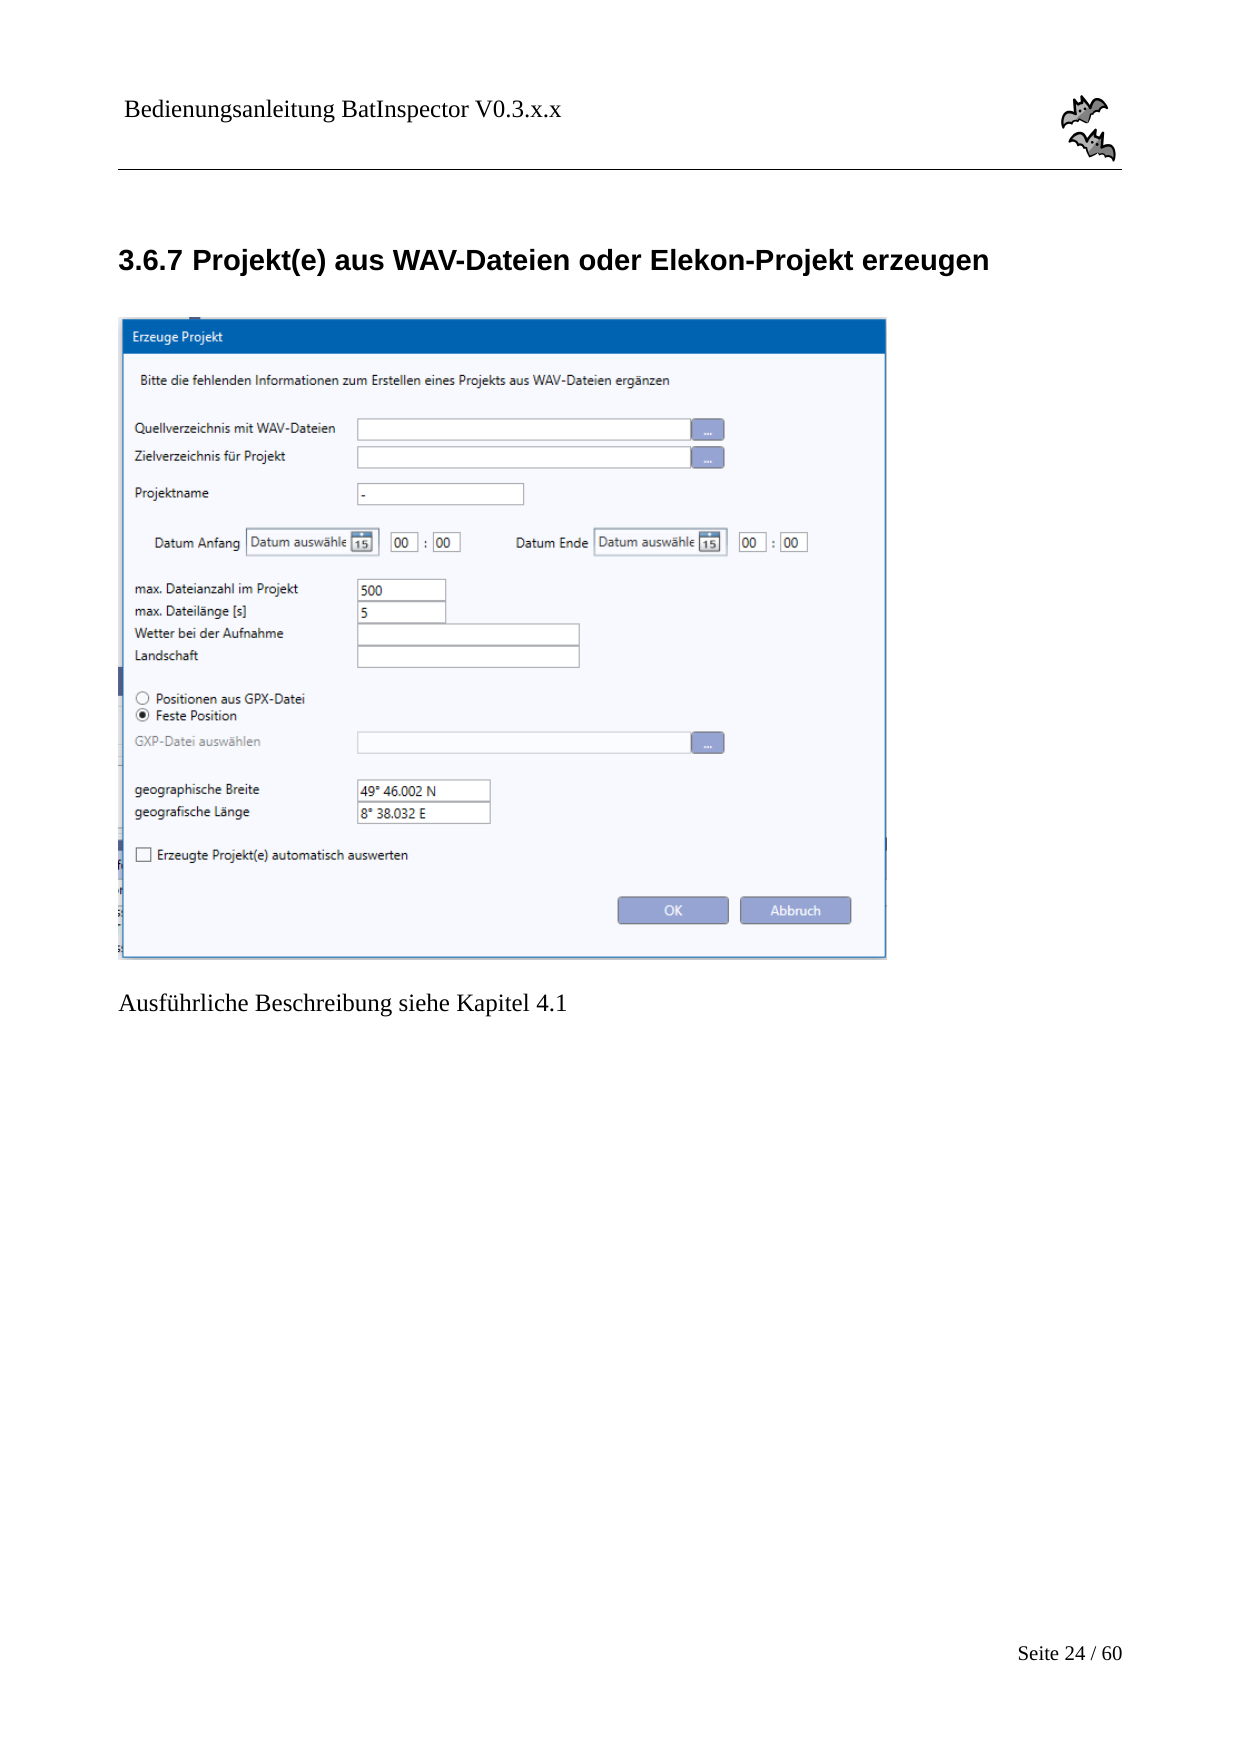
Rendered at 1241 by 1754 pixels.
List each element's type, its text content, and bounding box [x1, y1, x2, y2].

picture [1057, 95, 1120, 162]
picture [118, 317, 887, 960]
subtitle Projekt(e) aus WAV-Dateien oder Elekon-Projekt erzeugen [118, 243, 1122, 276]
text Ausführliche Beschreibung siehe Kapitel 4.1 [118, 988, 1122, 1017]
